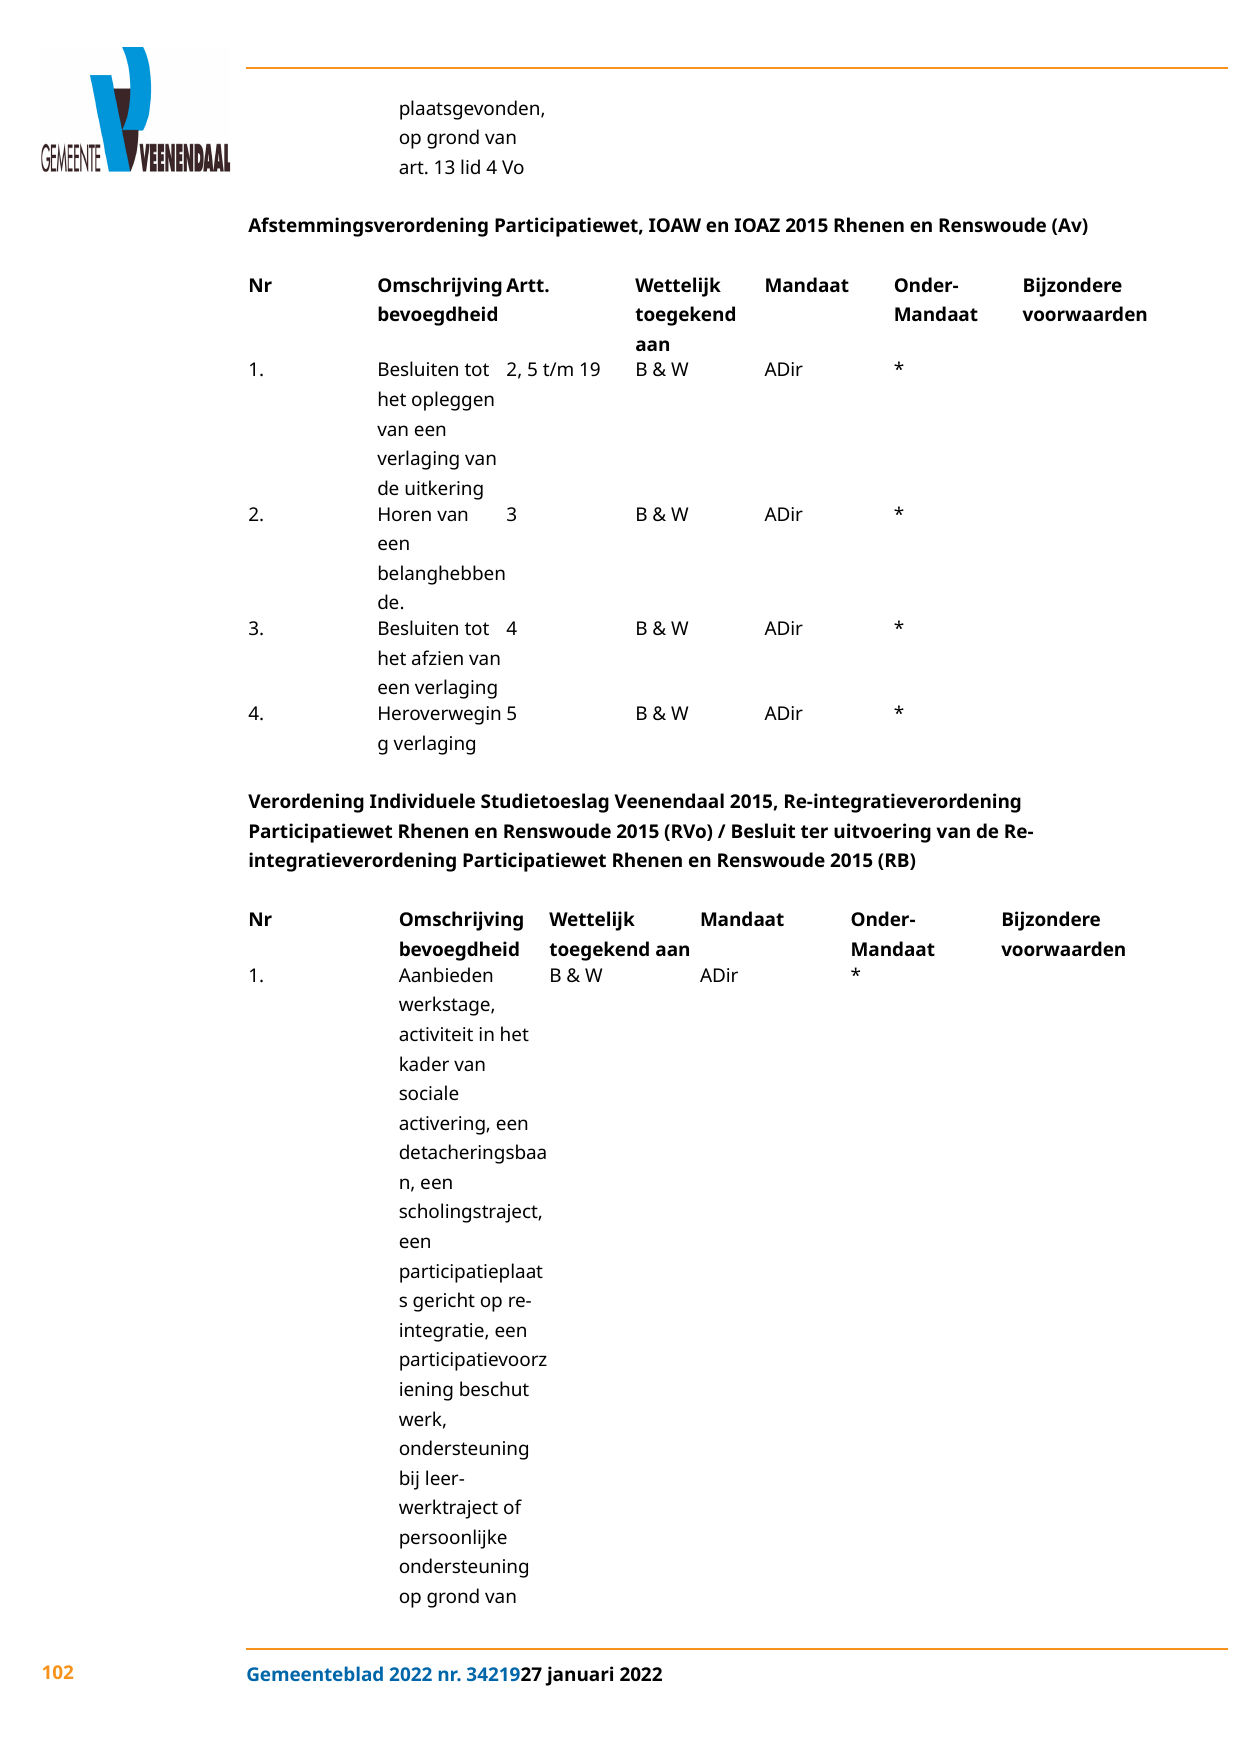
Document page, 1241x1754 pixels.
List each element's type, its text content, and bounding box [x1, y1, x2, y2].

table_cell ADir [764, 357, 893, 501]
table_header Nr [248, 907, 398, 962]
table_cell 1. [248, 962, 398, 1609]
table_cell B & W [549, 962, 700, 1609]
table_cell * [894, 501, 1022, 615]
table_header Wettelijk toegekend aan [549, 907, 700, 962]
picture [41, 47, 130, 172]
table_header Nr [248, 272, 377, 357]
table_cell ADir [700, 962, 850, 1609]
table_cell B & W [635, 501, 764, 615]
table_cell B & W [635, 700, 764, 755]
table_header Omschrijving bevoegdheid [377, 272, 506, 357]
table_cell [1023, 357, 1152, 501]
table_cell 5 [506, 700, 635, 755]
text Afstemmingsverordening Participatiewet, IOAW en IOAZ 2015 Rhenen en Renswoude (Av) [248, 212, 1152, 238]
table_cell 4 [506, 615, 635, 700]
table_cell Aanbieden werkstage, activiteit in het kader van sociale activering, een detacheringsbaan, een scholingstraject, een participatieplaats gericht op re-integratie, een participatievoorziening beschut werk, ondersteuning bij leer-werktraject of persoonlijke ondersteuning op grond van [399, 962, 549, 1609]
table_cell * [850, 962, 1001, 1609]
table_header Omschrijving bevoegdheid [399, 907, 549, 962]
table_cell [1001, 95, 1152, 180]
table_header Wettelijk toegekend aan [635, 272, 764, 357]
table_cell [700, 95, 850, 180]
table_cell [1023, 700, 1152, 755]
text Verordening Individuele Studietoeslag Veenendaal 2015, Re-integratieverordening Participatiewet Rhenen en Renswoude 2015 (RVo) / Besluit ter uitvoering van de Re- integratieverordening Participatiewet Rhenen en Renswoude 2015 (RB) [248, 788, 1152, 873]
table_cell 3. [248, 615, 377, 700]
table_header Mandaat [700, 907, 850, 962]
table_cell [1001, 962, 1152, 1609]
table_cell [248, 95, 398, 180]
table_cell Besluiten tot het afzien van een verlaging [377, 615, 506, 700]
table_header Onder- Mandaat [850, 907, 1001, 962]
table_header Bijzondere voorwaarden [1023, 272, 1152, 357]
table_header Onder- Mandaat [894, 272, 1022, 357]
table_cell [549, 95, 700, 180]
table_header Bijzondere voorwaarden [1001, 907, 1152, 962]
table_cell ADir [764, 501, 893, 615]
table_header Artt. [506, 272, 635, 357]
table_cell Besluiten tot het opleggen van een verlaging van de uitkering [377, 357, 506, 501]
table_cell B & W [635, 357, 764, 501]
table_cell 1. [248, 357, 377, 501]
table_cell 4. [248, 700, 377, 755]
table_cell B & W [635, 615, 764, 700]
table_cell plaatsgevonden, op grond van art. 13 lid 4 Vo [399, 95, 549, 180]
table_cell * [894, 357, 1022, 501]
table_cell Horen van een belanghebbende. [377, 501, 506, 615]
table_header Mandaat [764, 272, 893, 357]
table_cell Heroverweging verlaging [377, 700, 506, 755]
table_cell [1023, 501, 1152, 615]
table_cell * [894, 615, 1022, 700]
table_cell 2, 5 t/m 19 [506, 357, 635, 501]
table_cell [850, 95, 1001, 180]
table_cell 3 [506, 501, 635, 615]
table_cell 2. [248, 501, 377, 615]
picture [123, 47, 231, 172]
table_cell ADir [764, 615, 893, 700]
table_cell ADir [764, 700, 893, 755]
table_cell * [894, 700, 1022, 755]
table_cell [1023, 615, 1152, 700]
